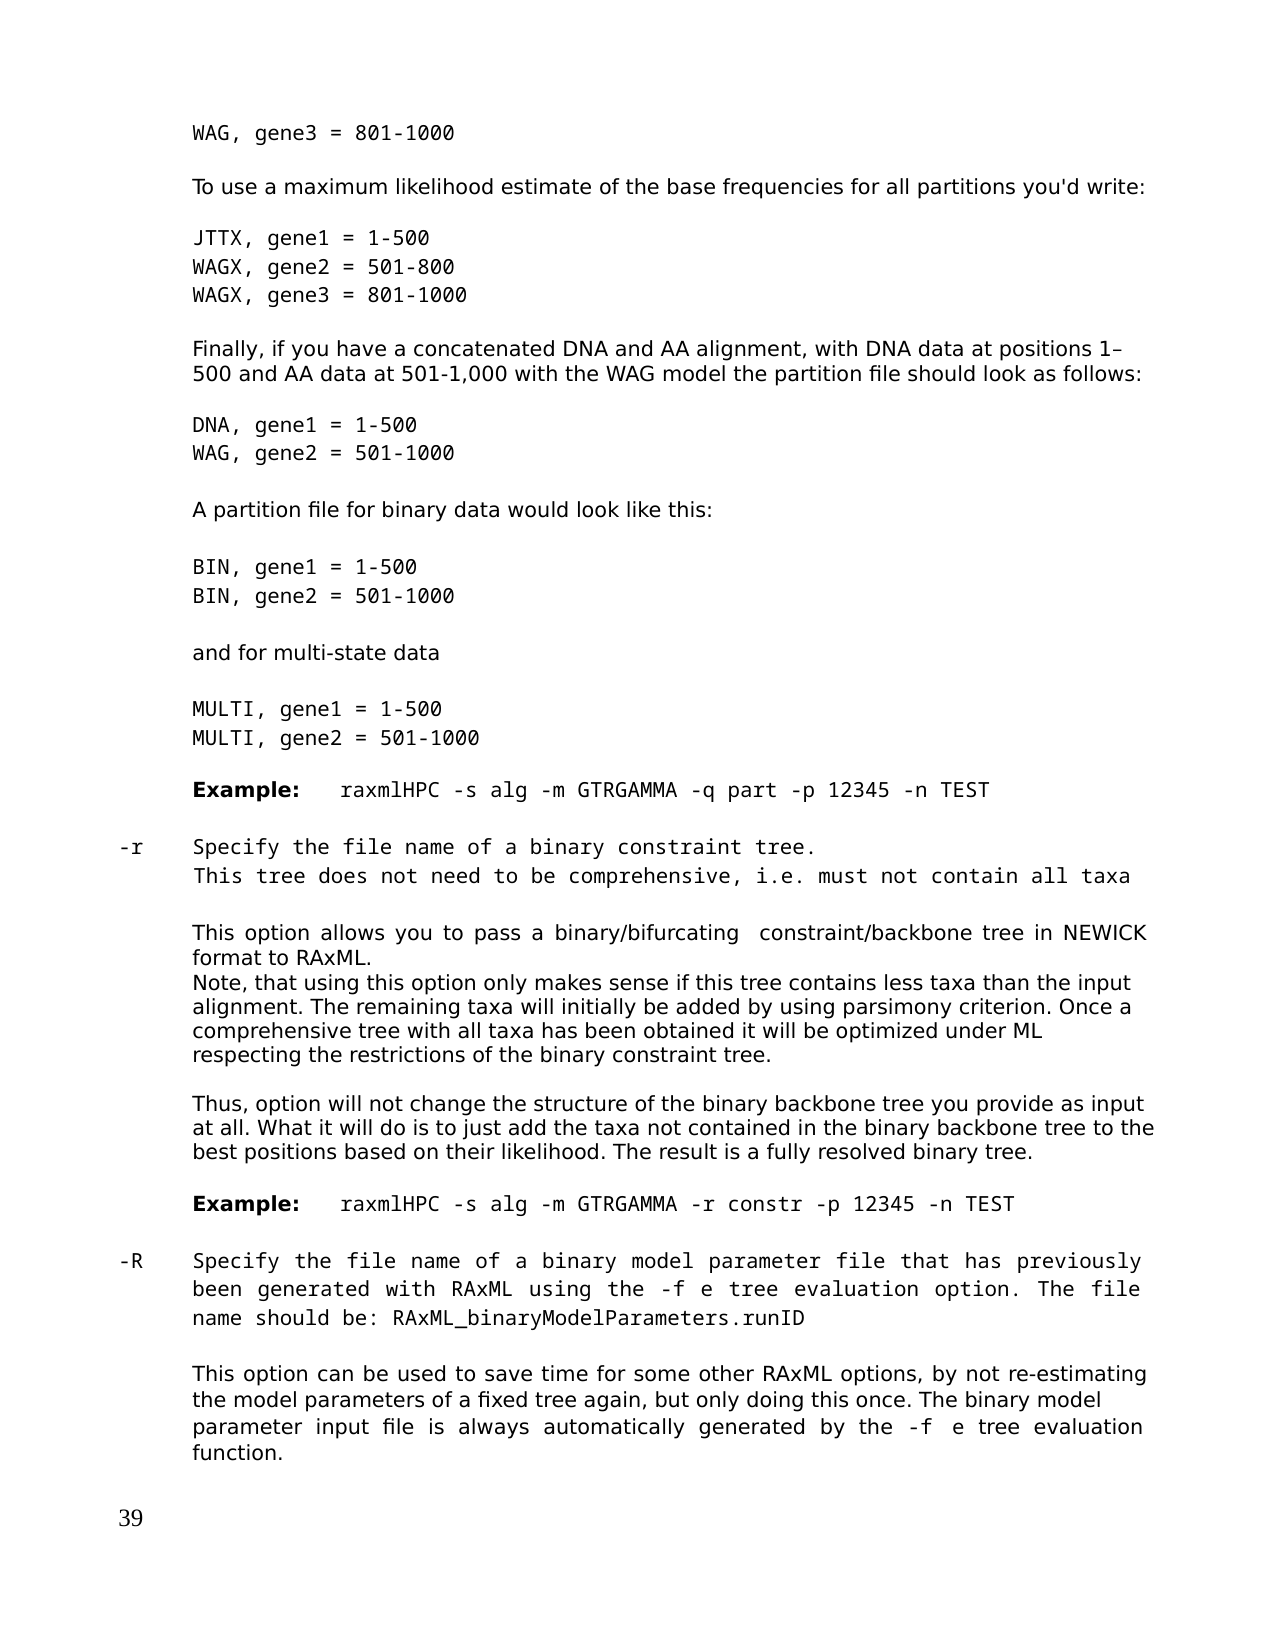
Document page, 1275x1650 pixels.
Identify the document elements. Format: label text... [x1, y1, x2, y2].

text WAG, gene3 = 801-1000 [118, 118, 1157, 147]
text WAG, gene2 = 501-1000 [118, 438, 1157, 467]
text This tree does not need to be comprehensive, i.e. must not contain all taxa [118, 861, 1157, 889]
text MULTI, gene1 = 1-500 [118, 694, 1157, 723]
text BIN, gene1 = 1-500 [118, 552, 1157, 581]
text WAGX, gene2 = 501-800 [192, 252, 1157, 280]
text WAGX, gene3 = 801-1000 [192, 280, 1157, 309]
text This option allows you to pass a binary/bifurcating constraint/backbone tree in NEWICK format to RAxML. [118, 918, 1157, 971]
text BIN, gene2 = 501-1000 [118, 581, 1157, 609]
text Example: raxmlHPC -s alg -m GTRGAMMA -r constr -p 12345 -n TEST [118, 1189, 1157, 1217]
text Note, that using this option only makes sense if this tree contains less taxa than the input alignment. The remaining taxa will initially be added by using parsimony criterion. Once a comprehensive tree with all taxa has been obtained it will be optimized under ML respecting the restrictions of the binary constraint tree. [118, 971, 1157, 1068]
text This option can be used to save time for some other RAxML options, by not re-estimating the model parameters of a fixed tree again, but only doing this once. The binary model parameter input file is always automatically generated by the -f e tree evaluation function. [118, 1359, 1157, 1465]
text Thus, option will not change the structure of the binary backbone tree you provide as input at all. What it will do is to just add the taxa not contained in the binary backbone tree to the best positions based on their likelihood. The result is a fully resolved binary tree. [118, 1092, 1157, 1165]
text -r Specify the file name of a binary constraint tree. [118, 832, 1157, 861]
text DNA, gene1 = 1-500 [118, 410, 1157, 438]
text -R Specify the file name of a binary model parameter file that has previously been generated with RAxML using the -f e tree evaluation option. The file name should be: RAxML_binaryModelParameters.runID [118, 1246, 1157, 1331]
text Finally, if you have a concatenated DNA and AA alignment, with DNA data at positions 1– 500 and AA data at 501-1,000 with the WAG model the partition file should look as follows: [118, 337, 1157, 386]
text Example: raxmlHPC -s alg -m GTRGAMMA -q part -p 12345 -n TEST [192, 776, 1157, 804]
text To use a maximum likelihood estimate of the base frequencies for all partitions you'd write: [118, 175, 1157, 199]
text MULTI, gene2 = 501-1000 [118, 723, 1157, 751]
text JTTX, gene1 = 1-500 [118, 223, 1157, 252]
text A partition file for binary data would look like this: [118, 495, 1157, 524]
text and for multi-state data [118, 638, 1157, 666]
